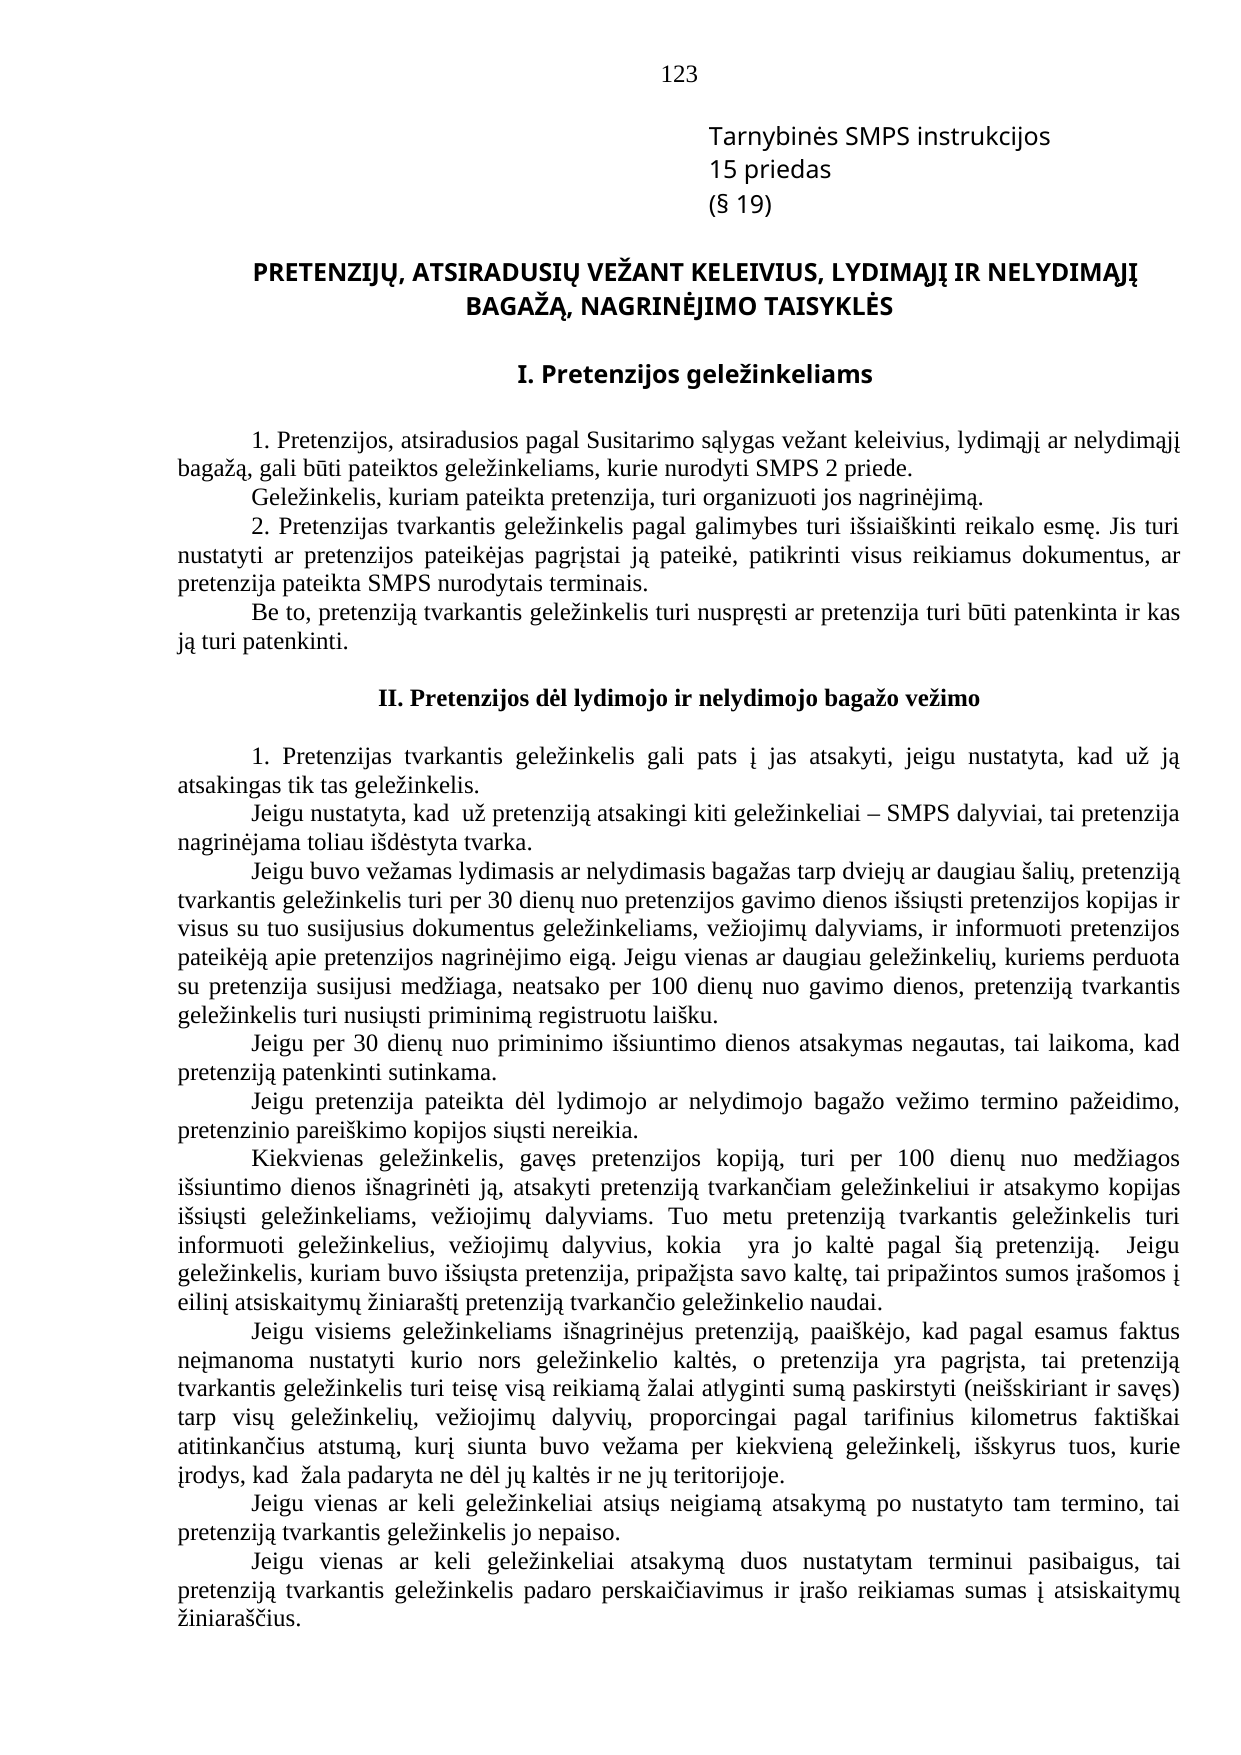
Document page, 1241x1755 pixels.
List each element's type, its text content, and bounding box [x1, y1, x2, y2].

text Jeigu buvo vežamas lydimasis ar nelydimasis bagažas tarp dviejų ar daugiau šalių, pretenziją tvarkantis geležinkelis turi per 30 dienų nuo pretenzijos gavimo dienos išsiųsti pretenzijos kopijas ir visus su tuo susijusius dokumentus geležinkeliams, vežiojimų dalyviams, ir informuoti pretenzijos pateikėją apie pretenzijos nagrinėjimo eigą. Jeigu vienas ar daugiau geležinkelių, kuriems perduota su pretenzija susijusi medžiaga, neatsako per 100 dienų nuo gavimo dienos, pretenziją tvarkantis geležinkelis turi nusiųsti priminimą registruotu laišku. [177, 856, 1181, 1028]
text Jeigu vienas ar keli geležinkeliai atsiųs neigiamą atsakymą po nustatyto tam termino, tai pretenziją tvarkantis geležinkelis jo nepaiso. [177, 1488, 1181, 1546]
text Kiekvienas geležinkelis, gavęs pretenzijos kopiją, turi per 100 dienų nuo medžiagos išsiuntimo dienos išnagrinėti ją, atsakyti pretenziją tvarkančiam geležinkeliui ir atsakymo kopijas išsiųsti geležinkeliams, vežiojimų dalyviams. Tuo metu pretenziją tvarkantis geležinkelis turi informuoti geležinkelius, vežiojimų dalyvius, kokia yra jo kaltė pagal šią pretenziją. Jeigu geležinkelis, kuriam buvo išsiųsta pretenzija, pripažįsta savo kaltę, tai pripažintos sumos įrašomos į eilinį atsiskaitymų žiniaraštį pretenziją tvarkančio geležinkelio naudai. [177, 1143, 1181, 1316]
text II. Pretenzijos dėl lydimojo ir nelydimojo bagažo vežimo [177, 683, 1181, 712]
text 1. Pretenzijos, atsiradusios pagal Susitarimo sąlygas vežant keleivius, lydimąjį ar nelydimąjį bagažą, gali būti pateiktos geležinkeliams, kurie nurodyti SMPS 2 priede. [177, 425, 1181, 482]
text I. Pretenzijos geležinkeliams [177, 357, 1181, 391]
text Jeigu nustatyta, kad už pretenziją atsakingi kiti geležinkeliai – SMPS dalyviai, tai pretenzija nagrinėjama toliau išdėstyta tvarka. [177, 798, 1181, 856]
text 15 priedas [177, 152, 1181, 186]
text Tarnybinės SMPS instrukcijos [177, 118, 1181, 152]
text 1. Pretenzijas tvarkantis geležinkelis gali pats į jas atsakyti, jeigu nustatyta, kad už ją atsakingas tik tas geležinkelis. [177, 741, 1181, 798]
text Geležinkelis, kuriam pateikta pretenzija, turi organizuoti jos nagrinėjimą. [177, 482, 1181, 511]
text Jeigu visiems geležinkeliams išnagrinėjus pretenziją, paaiškėjo, kad pagal esamus faktus neįmanoma nustatyti kurio nors geležinkelio kaltės, o pretenzija yra pagrįsta, tai pretenziją tvarkantis geležinkelis turi teisę visą reikiamą žalai atlyginti sumą paskirstyti (neišskiriant ir savęs) tarp visų geležinkelių, vežiojimų dalyvių, proporcingai pagal tarifinius kilometrus faktiškai atitinkančius atstumą, kurį siunta buvo vežama per kiekvieną geležinkelį, išskyrus tuos, kurie įrodys, kad žala padaryta ne dėl jų kaltės ir ne jų teritorijoje. [177, 1316, 1181, 1488]
text Jeigu pretenzija pateikta dėl lydimojo ar nelydimojo bagažo vežimo termino pažeidimo, pretenzinio pareiškimo kopijos siųsti nereikia. [177, 1086, 1181, 1143]
text 2. Pretenzijas tvarkantis geležinkelis pagal galimybes turi išsiaiškinti reikalo esmę. Jis turi nustatyti ar pretenzijos pateikėjas pagrįstai ją pateikė, patikrinti visus reikiamus dokumentus, ar pretenzija pateikta SMPS nurodytais terminais. [177, 511, 1181, 597]
text Jeigu per 30 dienų nuo priminimo išsiuntimo dienos atsakymas negautas, tai laikoma, kad pretenziją patenkinti sutinkama. [177, 1028, 1181, 1086]
text (§ 19) [177, 186, 1181, 220]
text Jeigu vienas ar keli geležinkeliai atsakymą duos nustatytam terminui pasibaigus, tai pretenziją tvarkantis geležinkelis padaro perskaičiavimus ir įrašo reikiamas sumas į atsiskaitymų žiniaraščius. [177, 1546, 1181, 1632]
text PRETENZIJŲ, ATSIRADUSIŲ VEŽANT KELEIVIUS, LYDIMĄJĮ IR NELYDIMĄJĮ BAGAŽĄ, NAGRINĖJIMO TAISYKLĖS [177, 254, 1181, 322]
text Be to, pretenziją tvarkantis geležinkelis turi nuspręsti ar pretenzija turi būti patenkinta ir kas ją turi patenkinti. [177, 597, 1181, 655]
